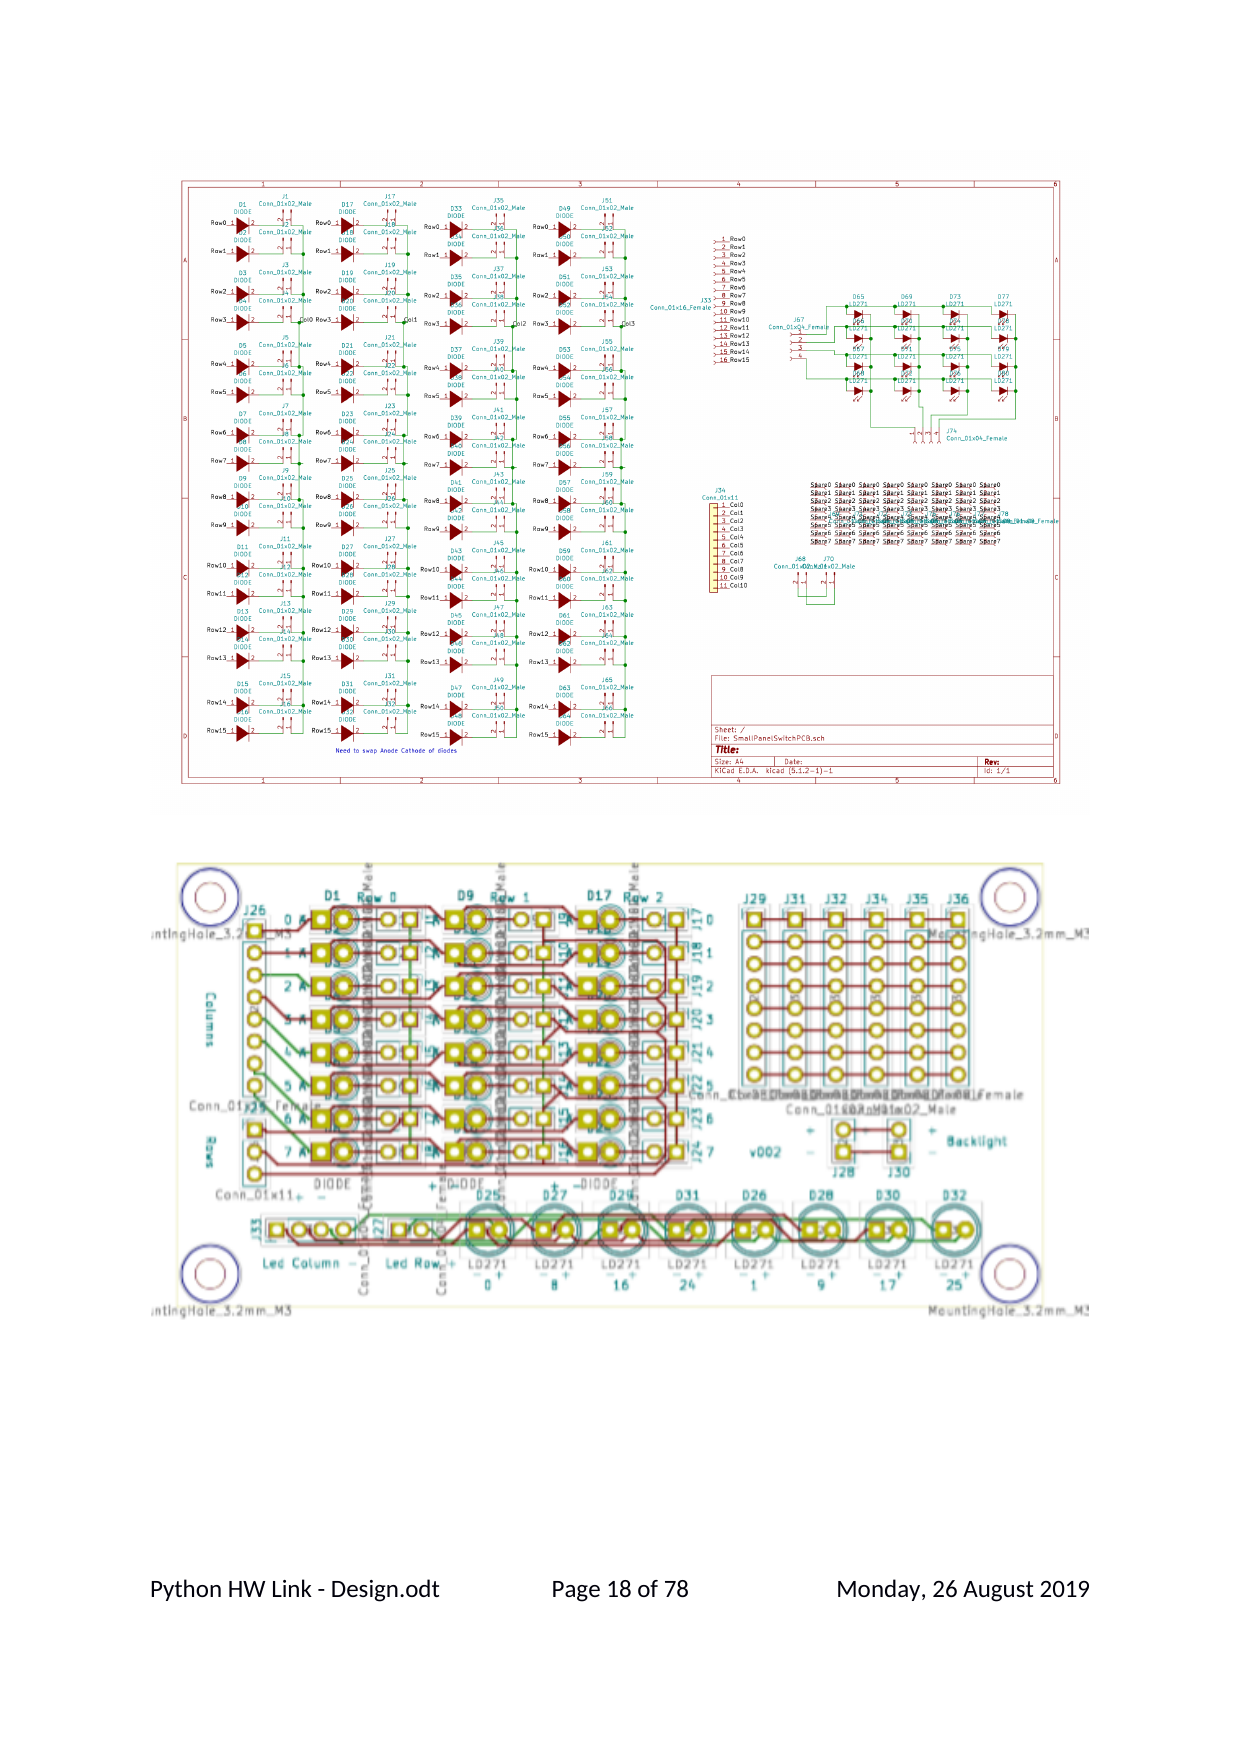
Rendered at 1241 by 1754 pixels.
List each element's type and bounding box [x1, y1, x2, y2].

picture [151, 845, 1089, 1333]
picture [150, 150, 1091, 815]
